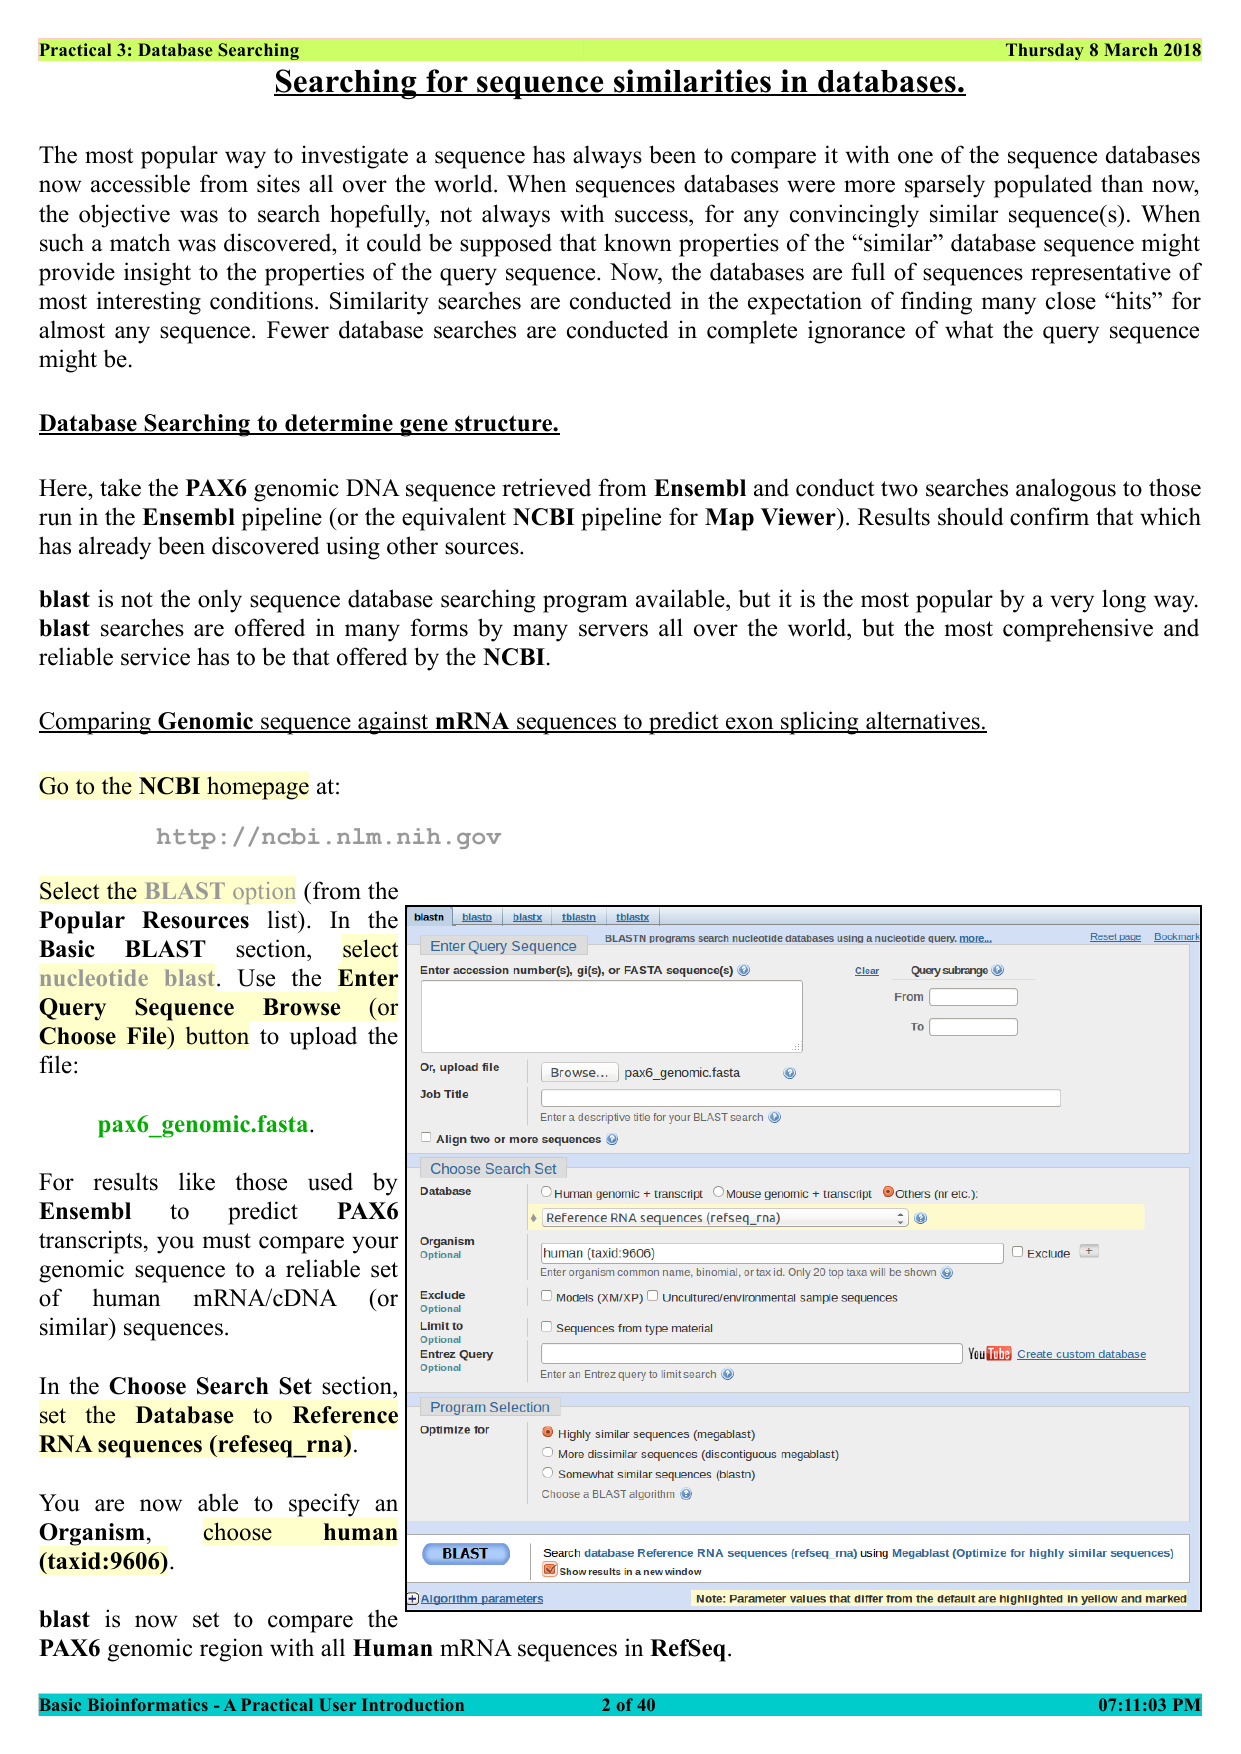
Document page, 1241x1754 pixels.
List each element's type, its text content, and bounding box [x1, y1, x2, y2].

text Select the BLAST option (from the Popular Resources list). In the Basic BLAST section, select nucleotide blast. Use the Enter Query Sequence Browse (or Choose File) button to upload the file: [38, 876, 1202, 1612]
text http://ncbi.nlm.nih.gov [38, 823, 1202, 852]
text blast is not the only sequence database searching program available, but it is the most popular by a very long way. blast searches are offered in many forms by many servers all over the world, but the most comprehensive and reliable service has to be that offered by the NCBI. [38, 583, 1202, 671]
picture [407, 907, 1200, 1610]
text Comparing Genomic sequence against mRNA sequences to predict exon splicing alternatives. [38, 706, 1202, 735]
text Here, take the PAX6 genomic DNA sequence retrieved from Ensembl and conduct two searches analogous to those run in the Ensembl pipeline (or the equivalent NCBI pipeline for Map Viewer). Results should confirm that which has already been discovered using other sources. [38, 473, 1202, 560]
text Database Searching to determine gene structure. [38, 408, 1202, 437]
text Searching for sequence similarities in databases. [38, 61, 1202, 99]
text blast is now set to compare the PAX6 genomic region with all Human mRNA sequences in RefSeq. [38, 1604, 1202, 1662]
text Go to the NCBI homepage at: [38, 771, 1202, 800]
text The most popular way to investigate a sequence has always been to compare it with one of the sequence databases now accessible from sites all over the world. When sequences databases were more sparsely populated than now, the objective was to search hopefully, not always with success, for any convincingly similar sequence(s). When such a match was discovered, it could be supposed that known properties of the “similar” database sequence might provide insight to the properties of the query sequence. Now, the databases are full of sequences representative of most interesting conditions. Similarity searches are conducted in the expectation of finding many close “hits” for almost any sequence. Fewer database searches are conducted in complete ignorance of what the query sequence might be. [38, 140, 1202, 373]
text You are now able to specify an Organism, choose human (taxid:9606). [38, 1487, 404, 1575]
text For results like those used by Ensembl to predict PAX6 transcripts, you must compare your genomic sequence to a reliable set of human mRNA/cDNA (or similar) sequences. [38, 1167, 404, 1341]
text pax6_genomic.fasta. [97, 1108, 404, 1137]
text In the Choose Search Set section, set the Database to Reference RNA sequences (refeseq_rna). [38, 1371, 404, 1458]
